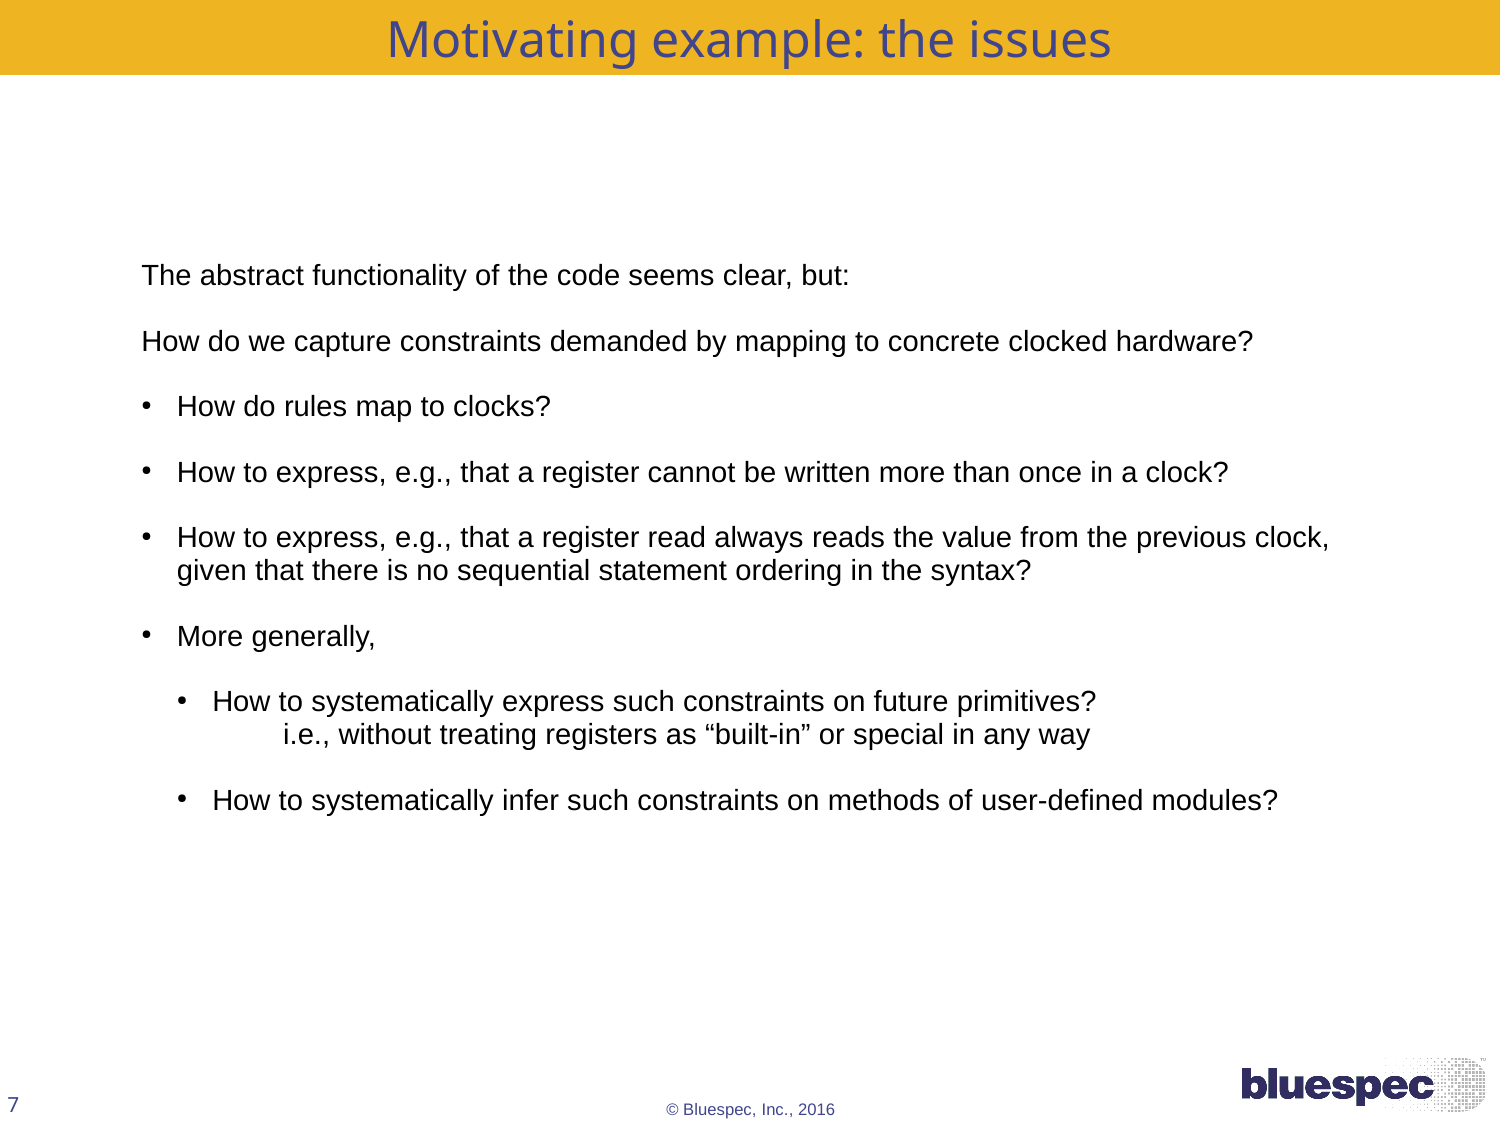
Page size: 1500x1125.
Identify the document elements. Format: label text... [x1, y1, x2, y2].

text_box Motivating example: the issues [0, 0, 1500, 75]
picture [1242, 1058, 1487, 1112]
slide_number [7, 1044, 320, 1120]
text_box The abstract functionality of the code seems clear, but: How do we capture constraints demanded by mapping to concrete clocked hardware? How do rules map to clocks? How to express, e.g., that a register cannot be written more than once in a clock? How to express, e.g., that a register read always reads the value from the previous clock, given that there is no sequential statement ordering in the syntax? More generally, How to systematically express such constraints on future primitives? i.e., without treating registers as “built-in” or special in any way How to systematically infer such constraints on methods of user-defined modules? [126, 251, 1363, 824]
